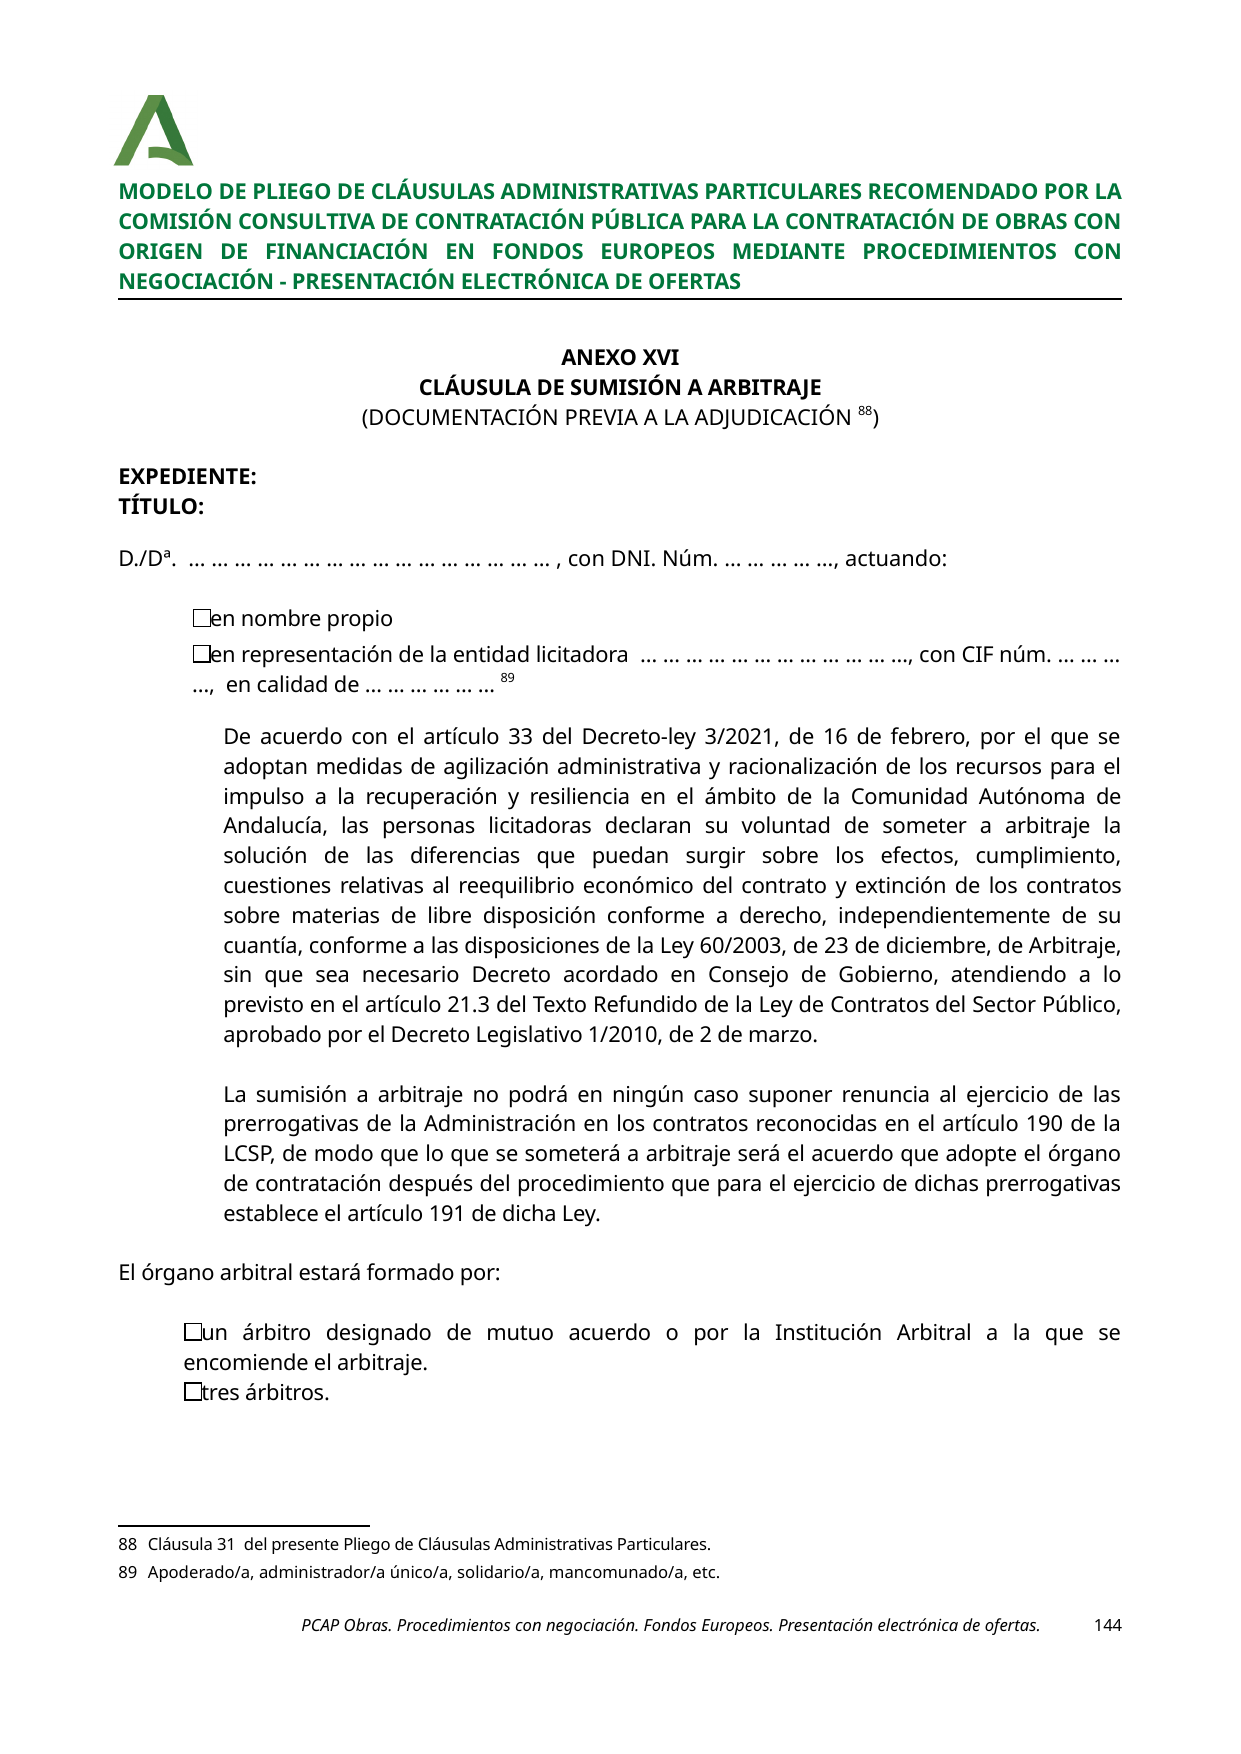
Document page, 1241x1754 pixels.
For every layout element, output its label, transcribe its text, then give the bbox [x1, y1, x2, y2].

text TÍTULO: [118, 491, 1122, 521]
text un árbitro designado de mutuo acuerdo o por la Institución Arbitral a la que se encomiende el arbitraje. [183, 1317, 1122, 1377]
text De acuerdo con el artículo 33 del Decreto-ley 3/2021, de 16 de febrero, por el que se adoptan medidas de agilización administrativa y racionalización de los recursos para el impulso a la recuperación y resiliencia en el ámbito de la Comunidad Autónoma de Andalucía, las personas licitadoras declaran su voluntad de someter a arbitraje la solución de las diferencias que puedan surgir sobre los efectos, cumplimiento, cuestiones relativas al reequilibrio económico del contrato y extinción de los contratos sobre materias de libre disposición conforme a derecho, independientemente de su cuantía, conforme a las disposiciones de la Ley 60/2003, de 23 de diciembre, de Arbitraje, sin que sea necesario Decreto acordado en Consejo de Gobierno, atendiendo a lo previsto en el artículo 21.3 del Texto Refundido de la Ley de Contratos del Sector Público, aprobado por el Decreto Legislativo 1/2010, de 2 de marzo. [223, 721, 1122, 1049]
text ANEXO XVI [118, 342, 1122, 372]
text Apoderado/a, administrador/a único/a, solidario/a, mancomunado/a, etc. [118, 1561, 1122, 1584]
text (DOCUMENTACIÓN PREVIA A LA ADJUDICACIÓN ) [118, 402, 1122, 431]
text CLÁUSULA DE SUMISIÓN A ARBITRAJE [118, 372, 1122, 402]
picture [109, 90, 198, 170]
text D./Dª. … … … … … … … … … … … … … … … … , con DNI. Núm. … … … … …, actuando: [118, 543, 1122, 573]
text en nombre propio [192, 603, 1122, 633]
text EXPEDIENTE: [118, 461, 1122, 491]
text El órgano arbitral estará formado por: [118, 1257, 1122, 1287]
text Cláusula 31 del presente Pliego de Cláusulas Administrativas Particulares. [118, 1532, 1122, 1555]
text La sumisión a arbitraje no podrá en ningún caso suponer renuncia al ejercicio de las prerrogativas de la Administración en los contratos reconocidas en el artículo 190 de la LCSP, de modo que lo que se someterá a arbitraje será el acuerdo que adopte el órgano de contratación después del procedimiento que para el ejercicio de dichas prerrogativas establece el artículo 191 de dicha Ley. [223, 1079, 1122, 1228]
text tres árbitros. [183, 1377, 1122, 1406]
text MODELO DE PLIEGO DE CLÁUSULAS ADMINISTRATIVAS PARTICULARES RECOMENDADO POR LA COMISIÓN CONSULTIVA DE CONTRATACIÓN PÚBLICA PARA LA CONTRATACIÓN DE OBRAS CON ORIGEN DE FINANCIACIÓN EN FONDOS EUROPEOS MEDIANTE PROCEDIMIENTOS CON NEGOCIACIÓN - PRESENTACIÓN ELECTRÓNICA DE OFERTAS [118, 176, 1122, 298]
text en representación de la entidad licitadora … … … … … … … … … … … …, con CIF núm. … … … …, en calidad de … … … … … … [192, 639, 1122, 698]
